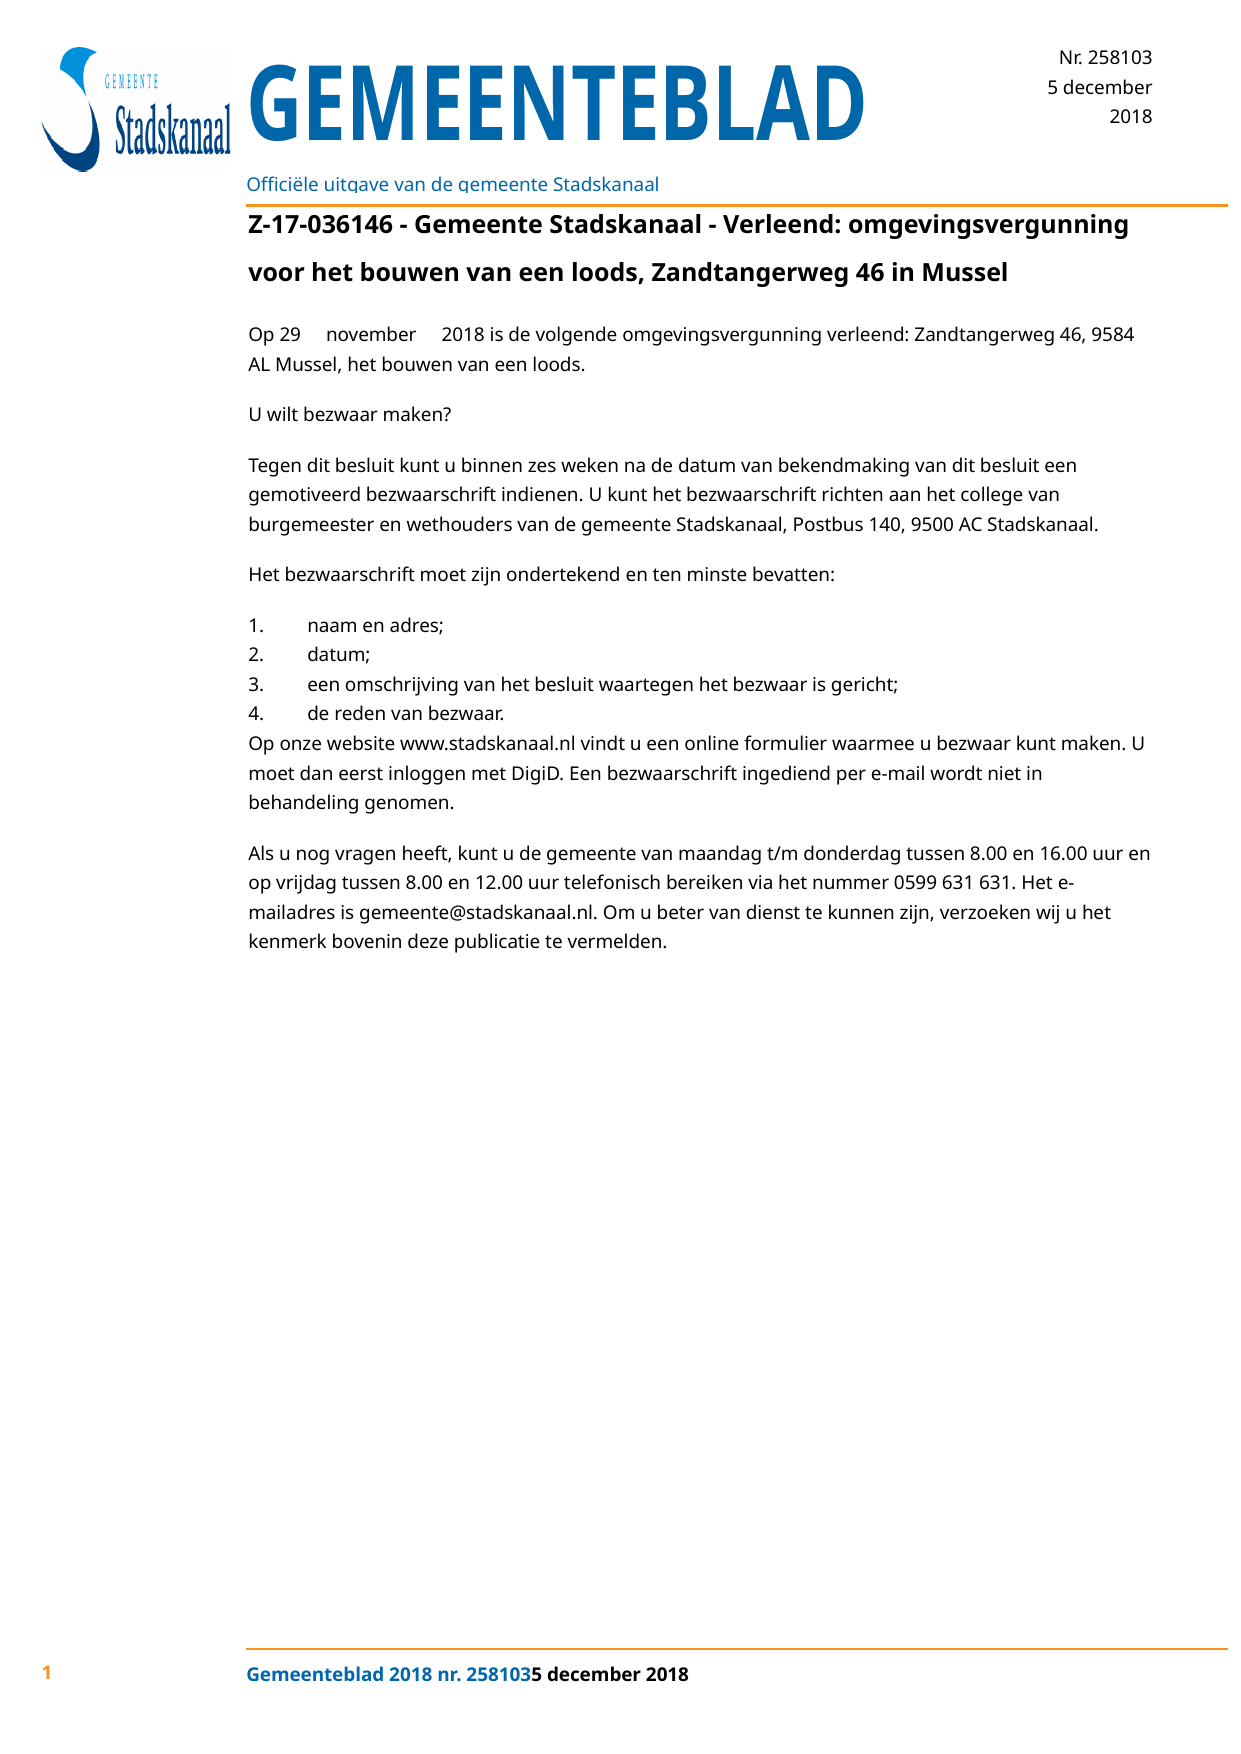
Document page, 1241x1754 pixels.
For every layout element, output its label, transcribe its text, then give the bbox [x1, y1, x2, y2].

text Op onze website www.stadskanaal.nl vindt u een online formulier waarmee u bezwaar kunt maken. U moet dan eerst inloggen met DigiD. Een bezwaarschrift ingediend per e-mail wordt niet in behandeling genomen. [248, 730, 1152, 815]
text Als u nog vragen heeft, kunt u de gemeente van maandag t/m donderdag tussen 8.00 en 16.00 uur en op vrijdag tussen 8.00 en 12.00 uur telefonisch bereiken via het nummer 0599 631 631. Het e-mailadres is gemeente@stadskanaal.nl. Om u beter van dienst te kunnen zijn, verzoeken wij u het kenmerk bovenin deze publicatie te vermelden. [248, 840, 1152, 954]
list de reden van bezwaar. [248, 701, 1152, 726]
text U wilt bezwaar maken? [248, 401, 1152, 427]
text Op 29 november 2018 is de volgende omgevingsvergunning verleend: Zandtangerweg 46, 9584 AL Mussel, het bouwen van een loods. [248, 318, 1152, 377]
text Tegen dit besluit kunt u binnen zes weken na de datum van bekendmaking van dit besluit een gemotiveerd bezwaarschrift indienen. U kunt het bezwaarschrift richten aan het college van burgemeester en wethouders van de gemeente Stadskanaal, Postbus 140, 9500 AC Stadskanaal. [248, 452, 1152, 537]
text Z-17-036146 - Gemeente Stadskanaal - Verleend: omgevingsvergunning voor het bouwen van een loods, Zandtangerweg 46 in Mussel [248, 207, 1152, 288]
list datum; [248, 641, 1152, 667]
text Het bezwaarschrift moet zijn ondertekend en ten minste bevatten: [248, 561, 1152, 587]
list een omschrijving van het besluit waartegen het bezwaar is gericht; [248, 671, 1152, 697]
list naam en adres; [248, 612, 1152, 637]
picture [41, 47, 231, 172]
